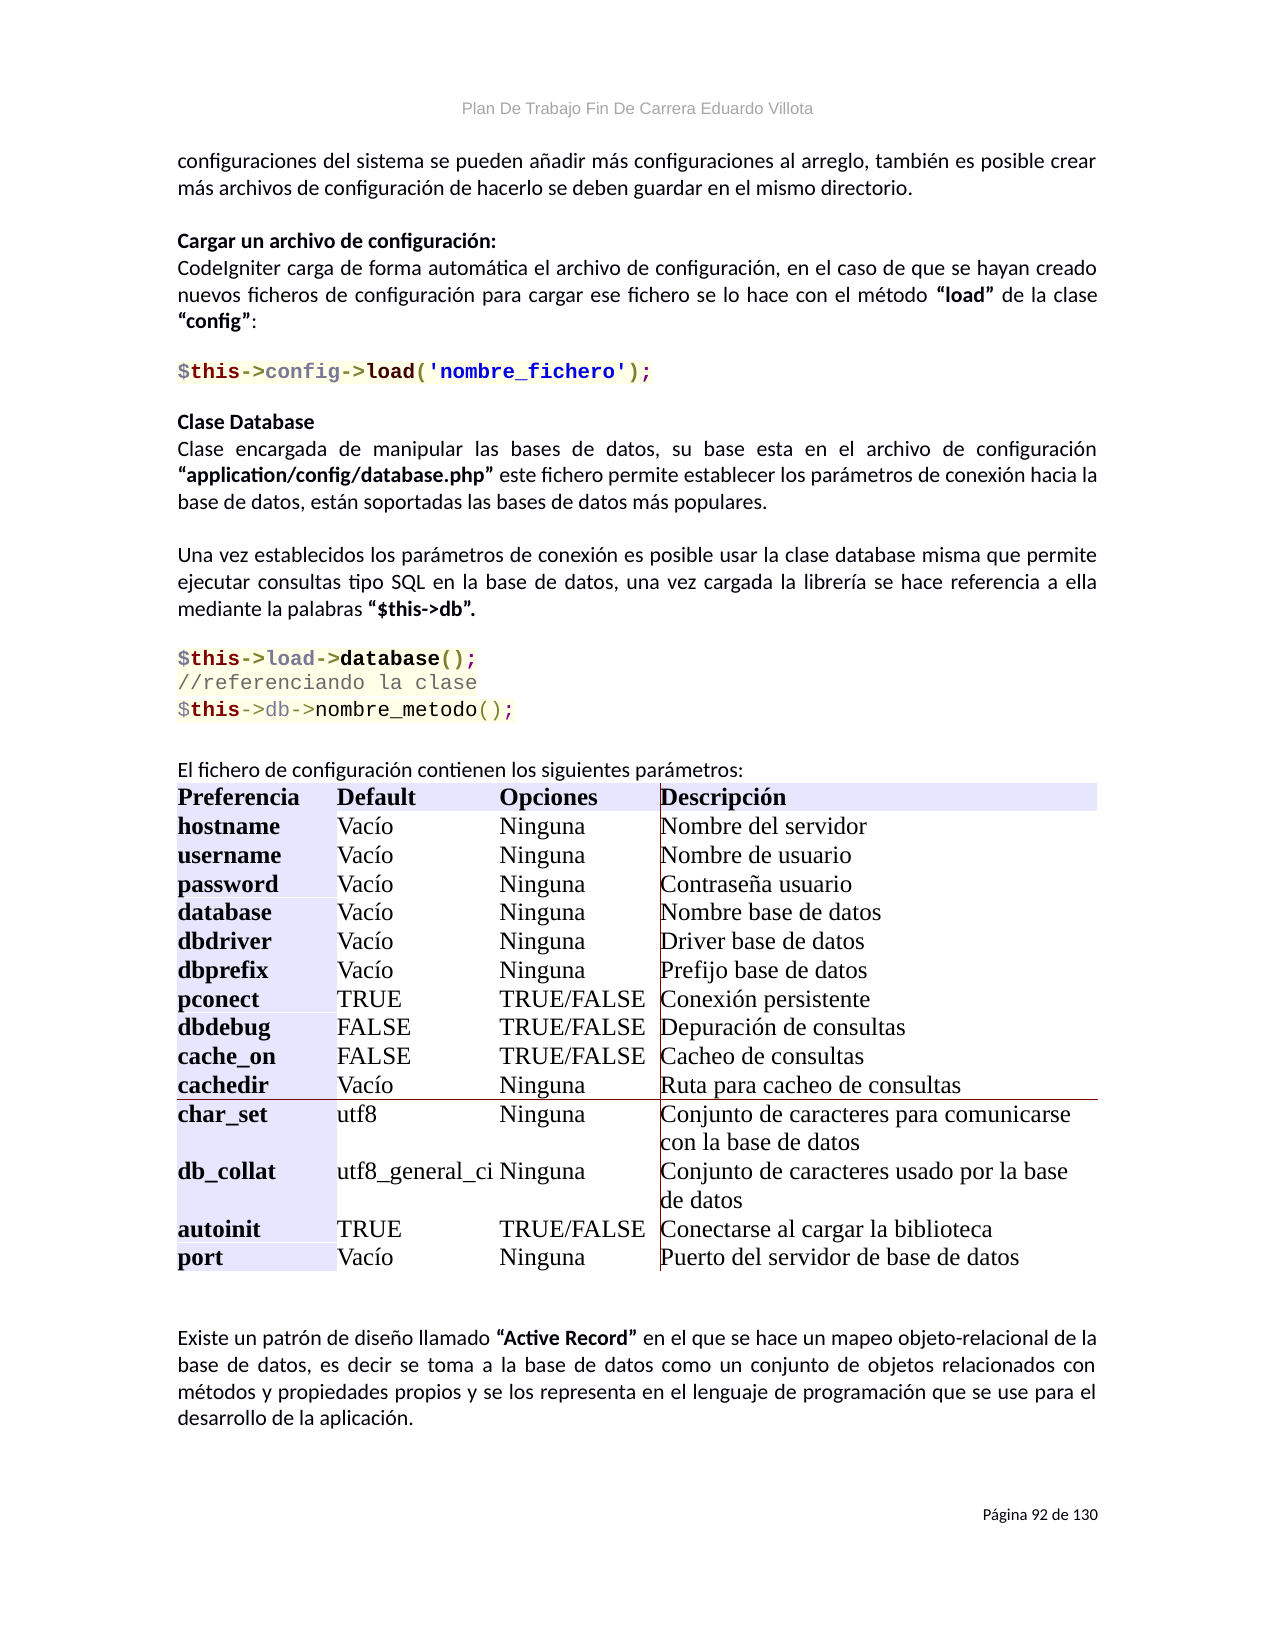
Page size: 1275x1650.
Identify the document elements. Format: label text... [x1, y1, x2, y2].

text $this->load->database(); [177, 648, 1098, 672]
table_cell Cacheo de consultas [661, 1041, 1097, 1070]
table_cell username [177, 840, 337, 869]
table_cell utf8 [337, 1100, 499, 1156]
table_cell Nombre de usuario [661, 840, 1097, 869]
text $this->config->load('nombre_fichero'); [177, 361, 1098, 384]
table_cell dbdriver [177, 926, 337, 955]
table_cell Prefijo base de datos [661, 955, 1097, 984]
table_cell dbdebug [177, 1013, 337, 1041]
table_cell TRUE/FALSE [499, 1214, 660, 1242]
table_cell password [177, 869, 337, 897]
table_cell TRUE [337, 984, 499, 1012]
table_cell Ninguna [499, 1243, 660, 1271]
table_cell Depuración de consultas [661, 1013, 1097, 1041]
text Una vez establecidos los parámetros de conexión es posible usar la clase database misma que permite ejecutar consultas tipo SQL en la base de datos, una vez cargada la librería se hace referencia a ella mediante la palabras “$this->db”. [177, 542, 1098, 622]
table_cell dbprefix [177, 955, 337, 984]
text $this->db->nombre_metodo(); [177, 699, 1098, 723]
table_cell utf8_general_ci [337, 1156, 499, 1214]
table_header Preferencia [177, 783, 337, 811]
table_cell Ninguna [499, 1100, 660, 1156]
table_cell Ninguna [499, 1156, 660, 1214]
text Clase encargada de manipular las bases de datos, su base esta en el archivo de configuración “application/config/database.php” este fichero permite establecer los parámetros de conexión hacia la base de datos, están soportadas las bases de datos más populares. [177, 435, 1098, 515]
text Cargar un archivo de configuración: [177, 228, 1098, 254]
table_cell char_set [177, 1100, 337, 1156]
table_cell Nombre base de datos [661, 898, 1097, 926]
table_cell Ninguna [499, 840, 660, 869]
table_cell Contraseña usuario [661, 869, 1097, 897]
table_cell port [177, 1243, 337, 1271]
table_cell TRUE/FALSE [499, 1041, 660, 1070]
table_cell TRUE/FALSE [499, 984, 660, 1012]
table_cell Ninguna [499, 811, 660, 840]
table_cell Conectarse al cargar la biblioteca [661, 1214, 1097, 1242]
text //referenciando la clase [177, 672, 1098, 696]
table_cell Driver base de datos [661, 926, 1097, 955]
table_cell Ninguna [499, 955, 660, 984]
table_cell hostname [177, 811, 337, 840]
table_cell Ninguna [499, 1070, 660, 1099]
table_cell Vacío [337, 869, 499, 897]
table_cell TRUE/FALSE [499, 1013, 660, 1041]
table_header Descripción [661, 783, 1097, 811]
table_cell Vacío [337, 1243, 499, 1271]
text configuraciones del sistema se pueden añadir más configuraciones al arreglo, también es posible crear más archivos de configuración de hacerlo se deben guardar en el mismo directorio. [177, 148, 1098, 201]
table_cell database [177, 898, 337, 926]
table_cell Ninguna [499, 926, 660, 955]
table_header Opciones [499, 783, 660, 811]
text CodeIgniter carga de forma automática el archivo de configuración, en el caso de que se hayan creado nuevos ficheros de configuración para cargar ese fichero se lo hace con el método “load” de la clase “config”: [177, 254, 1098, 334]
table_cell FALSE [337, 1013, 499, 1041]
table_cell Vacío [337, 926, 499, 955]
table_cell Conexión persistente [661, 984, 1097, 1012]
table_cell Vacío [337, 1070, 499, 1099]
table_cell Vacío [337, 898, 499, 926]
table_cell Ninguna [499, 898, 660, 926]
table_cell Conjunto de caracteres para comunicarse con la base de datos [661, 1100, 1097, 1156]
table_cell Nombre del servidor [661, 811, 1097, 840]
table_header Default [337, 783, 499, 811]
table_cell pconect [177, 984, 337, 1012]
table_cell cache_on [177, 1041, 337, 1070]
table_cell FALSE [337, 1041, 499, 1070]
table_cell Ruta para cacheo de consultas [661, 1070, 1097, 1099]
table_cell autoinit [177, 1214, 337, 1242]
table_cell Ninguna [499, 869, 660, 897]
table_cell TRUE [337, 1214, 499, 1242]
table_cell Puerto del servidor de base de datos [661, 1243, 1097, 1271]
text Clase Database [177, 408, 1098, 435]
table_cell db_collat [177, 1156, 337, 1214]
table_cell Vacío [337, 955, 499, 984]
table_cell Vacío [337, 840, 499, 869]
text Existe un patrón de diseño llamado “Active Record” en el que se hace un mapeo objeto-relacional de la base de datos, es decir se toma a la base de datos como un conjunto de objetos relacionados con métodos y propiedades propios y se los representa en el lenguaje de programación que se use para el desarrollo de la aplicación. [177, 1324, 1098, 1431]
text El fichero de configuración contienen los siguientes parámetros: [177, 756, 1098, 782]
table_cell cachedir [177, 1070, 337, 1099]
table_cell Conjunto de caracteres usado por la base de datos [661, 1156, 1097, 1214]
table_cell Vacío [337, 811, 499, 840]
